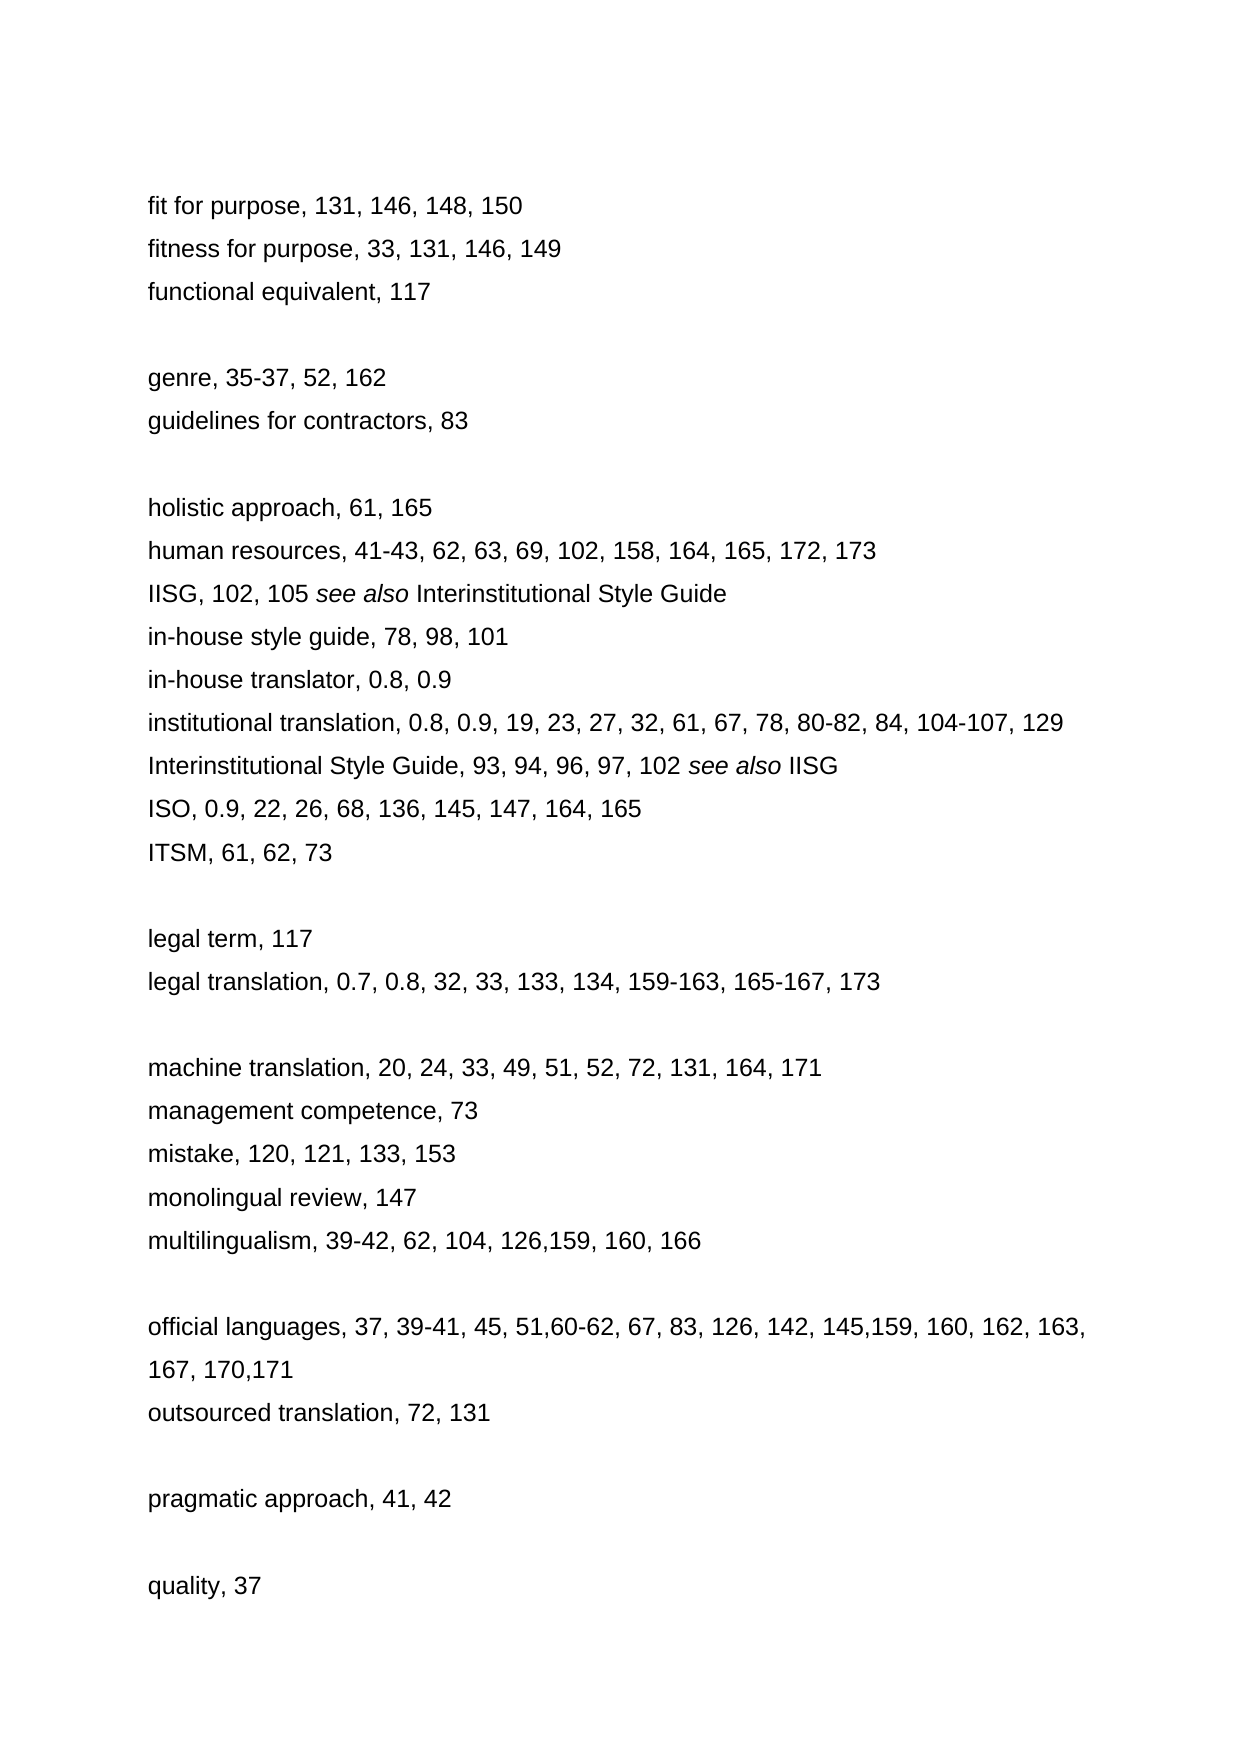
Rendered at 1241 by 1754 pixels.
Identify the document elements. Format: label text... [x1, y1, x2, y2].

text pragmatic approach, 41, 42 [148, 1484, 1093, 1513]
text multilingualism, 39-42, 62, 104, 126,159, 160, 166 [148, 1226, 1093, 1254]
text genre, 35-37, 52, 162 [148, 363, 1093, 392]
text outsourced translation, 72, 131 [148, 1398, 1093, 1427]
text in-house style guide, 78, 98, 101 [148, 622, 1093, 651]
text quality, 37 [148, 1571, 1093, 1599]
text machine translation, 20, 24, 33, 49, 51, 52, 72, 131, 164, 171 [148, 1053, 1093, 1082]
text in-house translator, 0.8, 0.9 [148, 665, 1093, 694]
text guidelines for contractors, 83 [148, 406, 1093, 435]
text Interinstitutional Style Guide, 93, 94, 96, 97, 102 see also IISG [148, 751, 1093, 780]
text legal translation, 0.7, 0.8, 32, 33, 133, 134, 159-163, 165-167, 173 [148, 967, 1093, 996]
text official languages, 37, 39-41, 45, 51,60-62, 67, 83, 126, 142, 145,159, 160, 162, 163, 167, 170,171 [148, 1312, 1093, 1384]
text functional equivalent, 117 [148, 277, 1093, 306]
text institutional translation, 0.8, 0.9, 19, 23, 27, 32, 61, 67, 78, 80-82, 84, 104-107, 129 [148, 708, 1093, 737]
text ITSM, 61, 62, 73 [148, 838, 1093, 866]
text monolingual review, 147 [148, 1183, 1093, 1211]
text holistic approach, 61, 165 [148, 493, 1093, 521]
text IISG, 102, 105 see also Interinstitutional Style Guide [148, 579, 1093, 608]
text fitness for purpose, 33, 131, 146, 149 [148, 234, 1093, 263]
text human resources, 41-43, 62, 63, 69, 102, 158, 164, 165, 172, 173 [148, 536, 1093, 564]
text legal term, 117 [148, 924, 1093, 953]
text mistake, 120, 121, 133, 153 [148, 1139, 1093, 1168]
text management competence, 73 [148, 1096, 1093, 1125]
text ISO, 0.9, 22, 26, 68, 136, 145, 147, 164, 165 [148, 794, 1093, 823]
text fit for purpose, 131, 146, 148, 150 [148, 191, 1093, 219]
